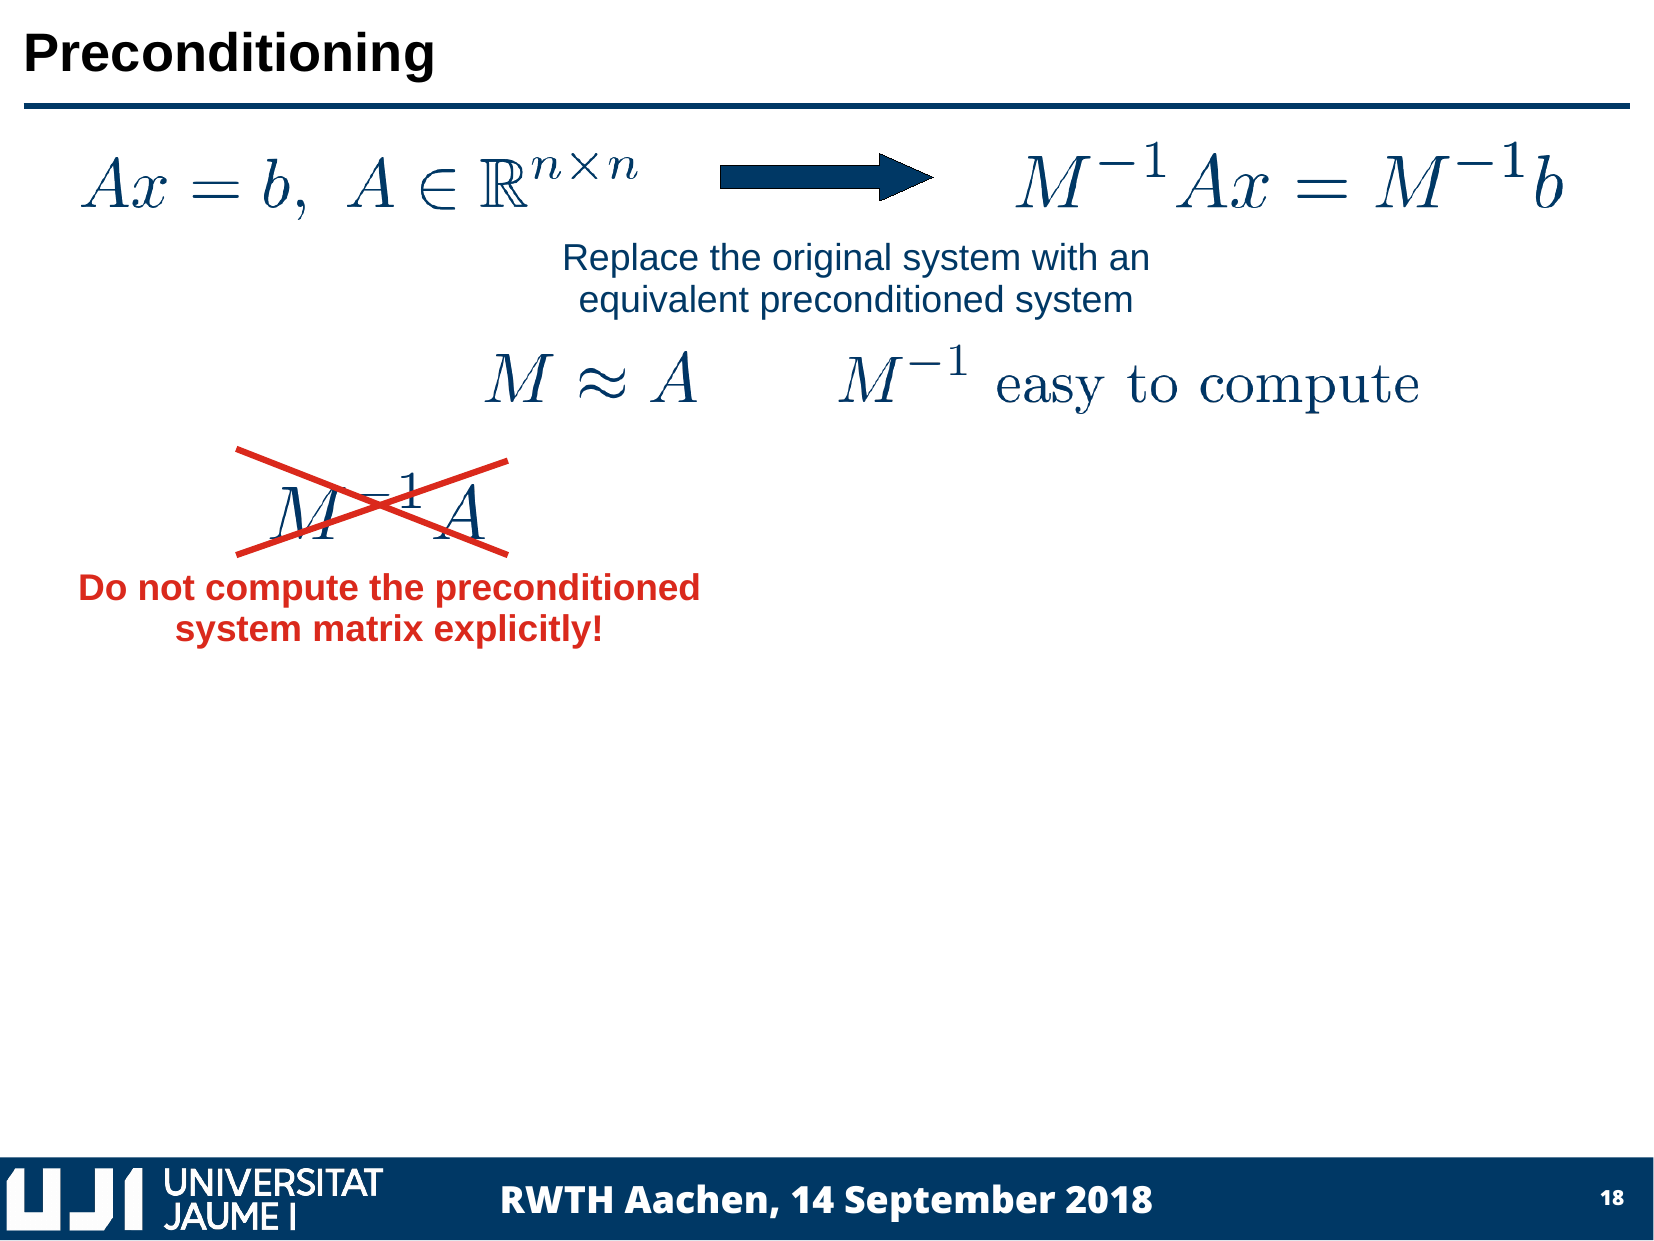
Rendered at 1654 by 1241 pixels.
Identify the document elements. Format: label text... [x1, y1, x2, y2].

text_box Do not compute the preconditioned system matrix explicitly! [0, 566, 733, 650]
list Replace the original system with an equivalent preconditioned system [437, 236, 1205, 343]
picture [1015, 141, 1563, 208]
picture [81, 153, 638, 220]
picture [838, 344, 1418, 414]
text_box [720, 153, 934, 201]
picture [0, 1158, 390, 1241]
title Preconditioning [23, 0, 1630, 107]
picture [307, 472, 462, 501]
picture [391, 473, 485, 539]
picture [269, 472, 368, 539]
picture [295, 509, 455, 539]
picture [484, 351, 697, 402]
